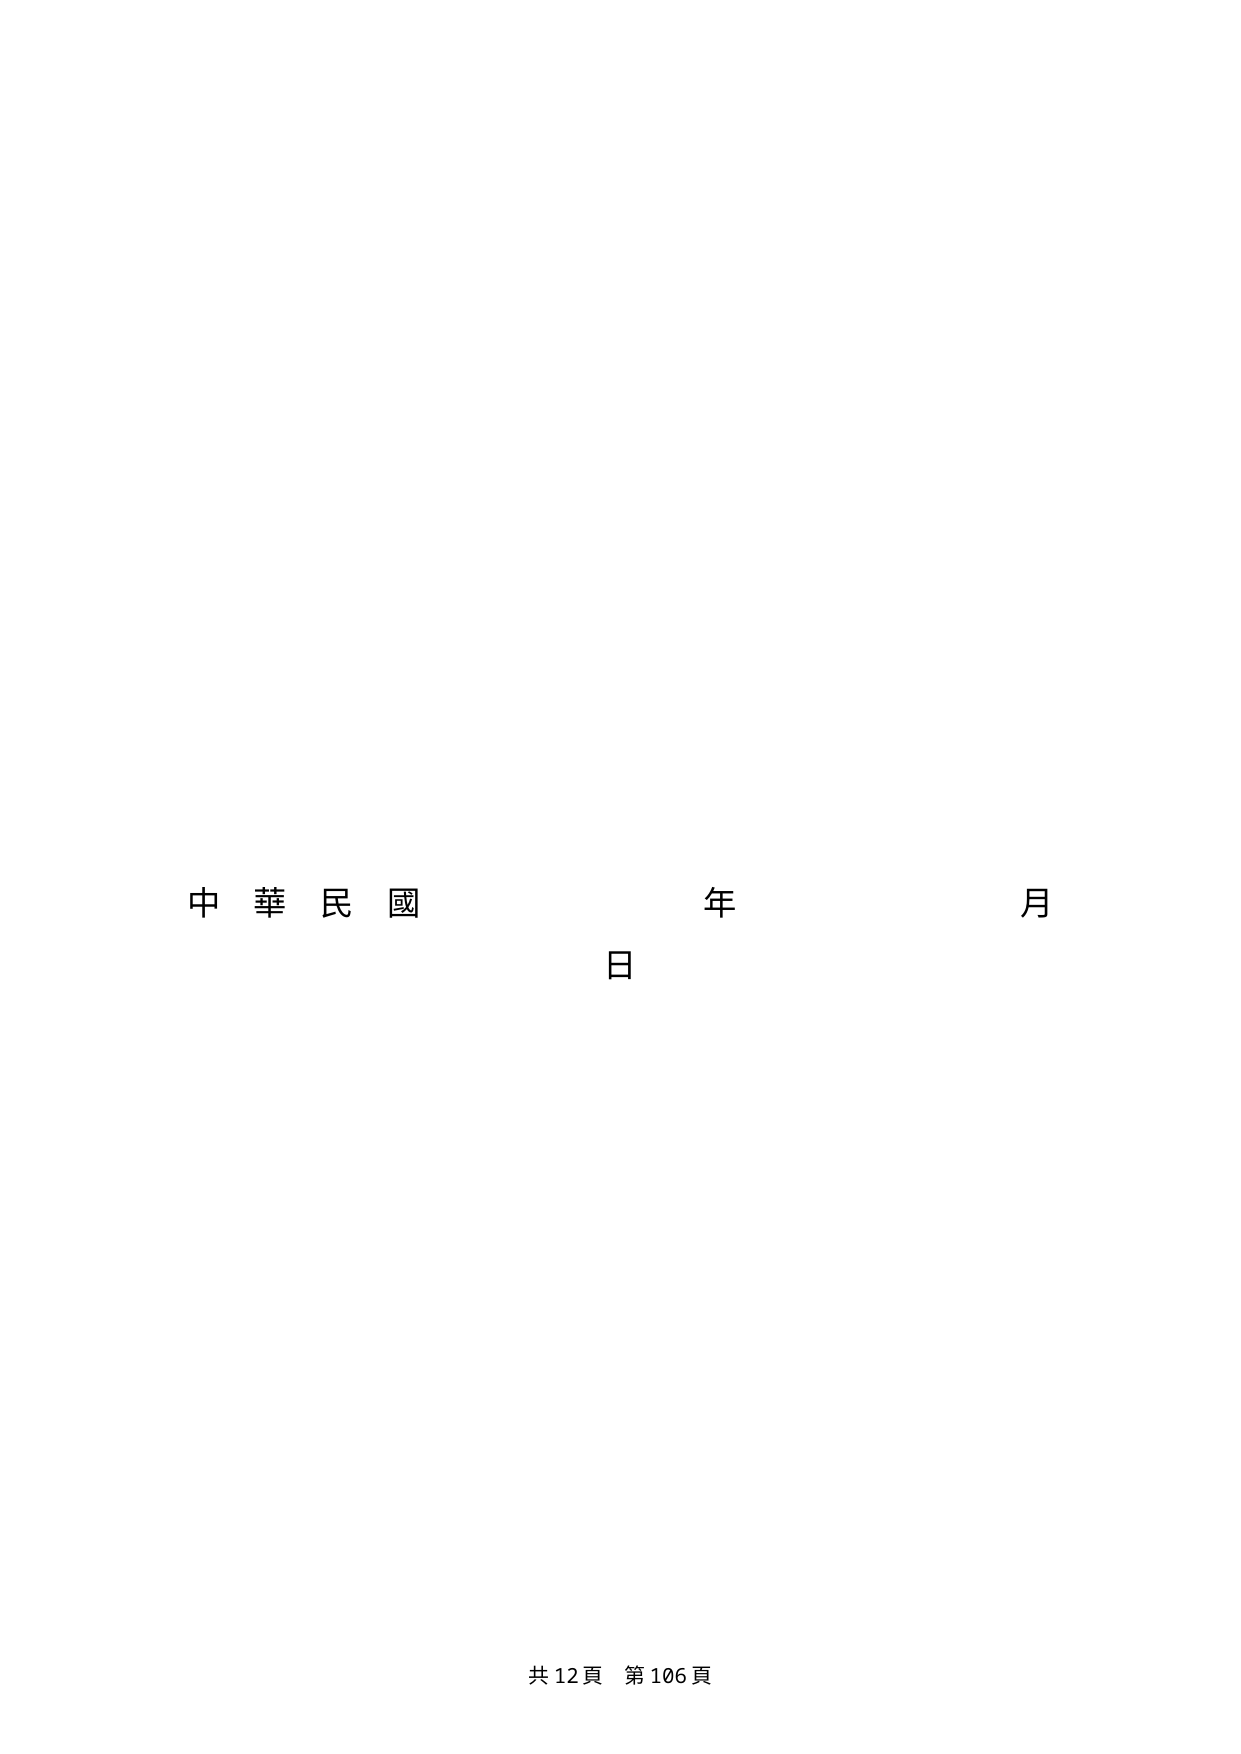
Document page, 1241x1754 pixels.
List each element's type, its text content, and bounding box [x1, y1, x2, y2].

text 中 華 民 國 年 月 日 [118, 859, 1122, 984]
